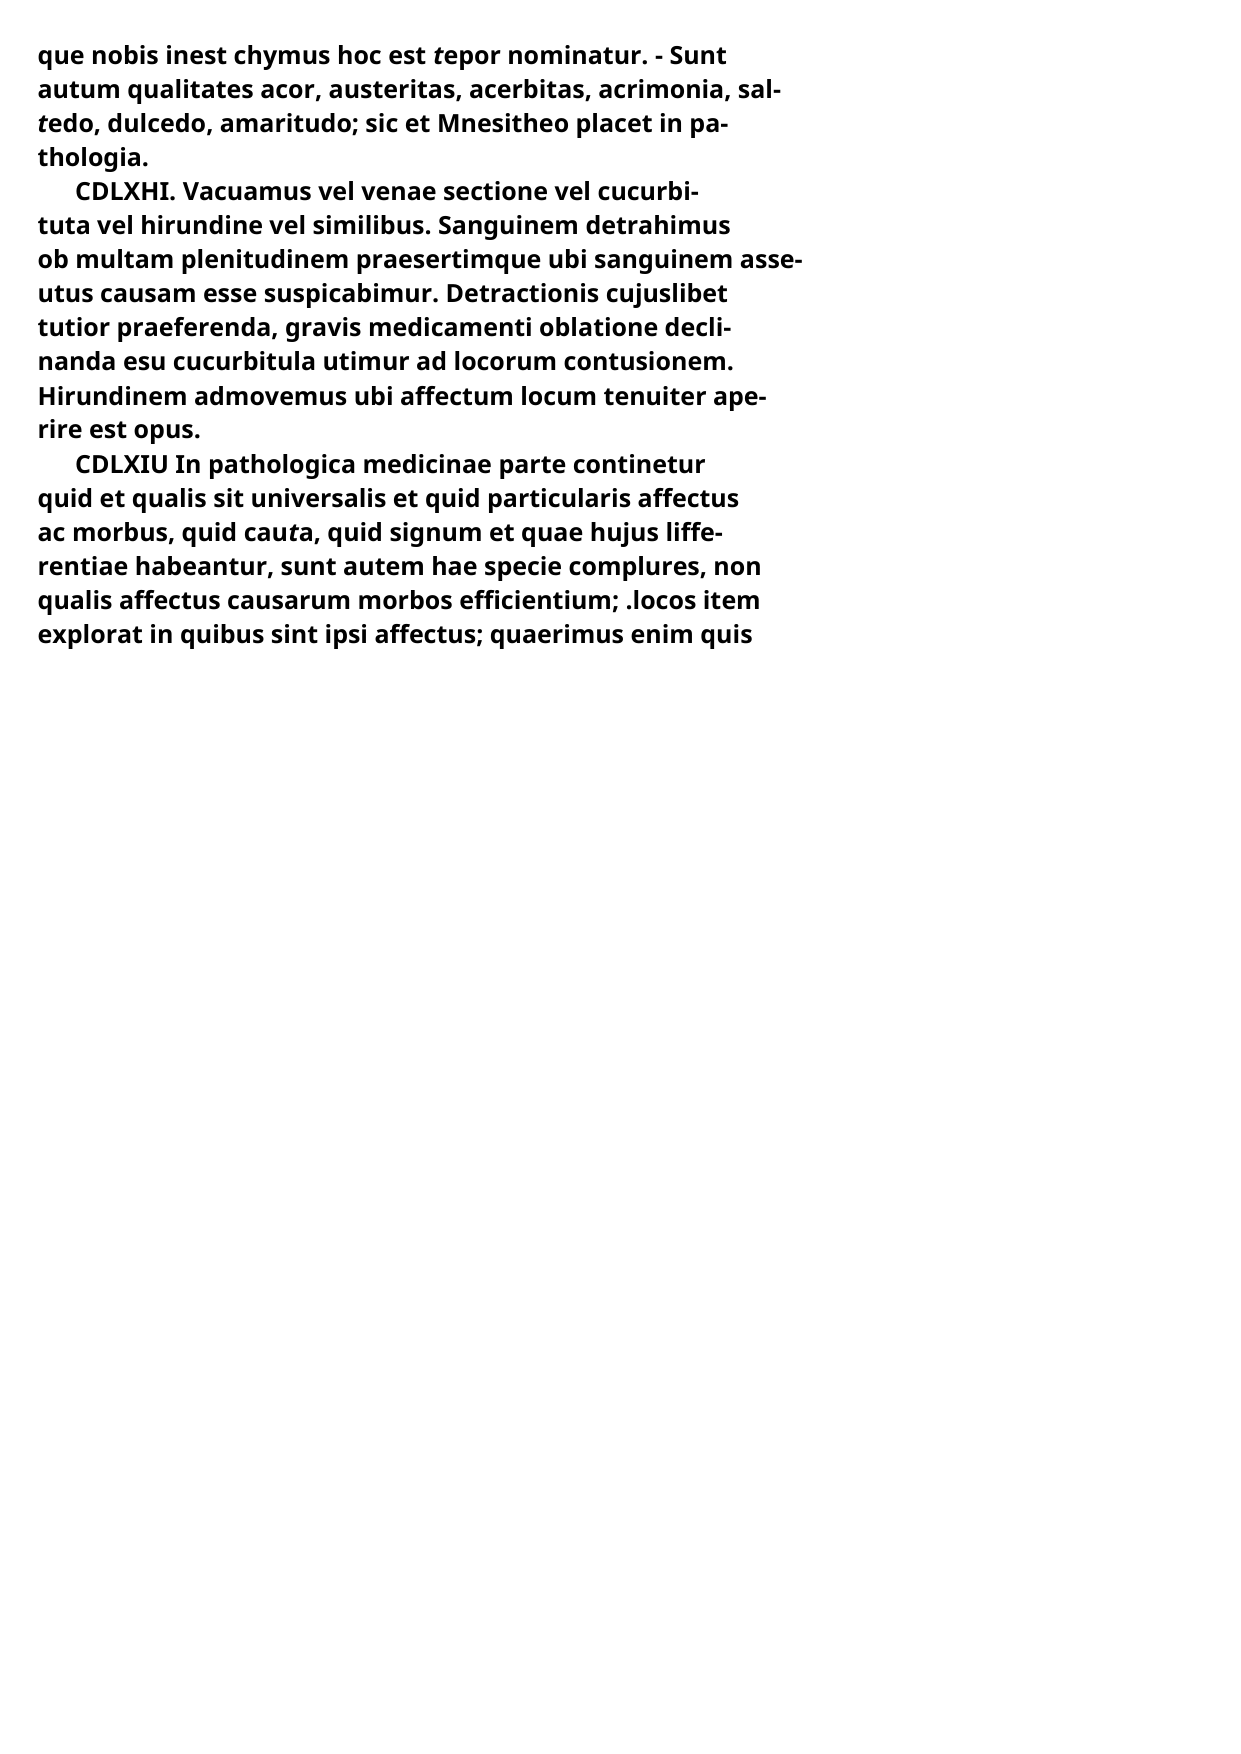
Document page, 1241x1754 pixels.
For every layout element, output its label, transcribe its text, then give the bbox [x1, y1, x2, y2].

text CDLXHI. Vacuamus vel venae sectione vel cucurbi- tuta vel hirundine vel similibus. Sanguinem detrahimus ob multam plenitudinem praesertimque ubi sanguinem asse- utus causam esse suspicabimur. Detractionis cujuslibet tutior praeferenda, gravis medicamenti oblatione decli- nanda esu cucurbitula utimur ad locorum contusionem. Hirundinem admovemus ubi affectum locum tenuiter ape- rire est opus. [37, 174, 1203, 446]
text CDLXIU In pathologica medicinae parte continetur quid et qualis sit universalis et quid particularis affectus ac morbus, quid cauta, quid signum et quae hujus liffe- rentiae habeantur, sunt autem hae specie complures, non qualis affectus causarum morbos efficientium; .locos item explorat in quibus sint ipsi affectus; quaerimus enim quis [37, 446, 1203, 651]
text que nobis inest chymus hoc est tepor nominatur. - Sunt autum qualitates acor, austeritas, acerbitas, acrimonia, sal- tedo, dulcedo, amaritudo; sic et Mnesitheo placet in pa- thologia. [37, 37, 1203, 174]
